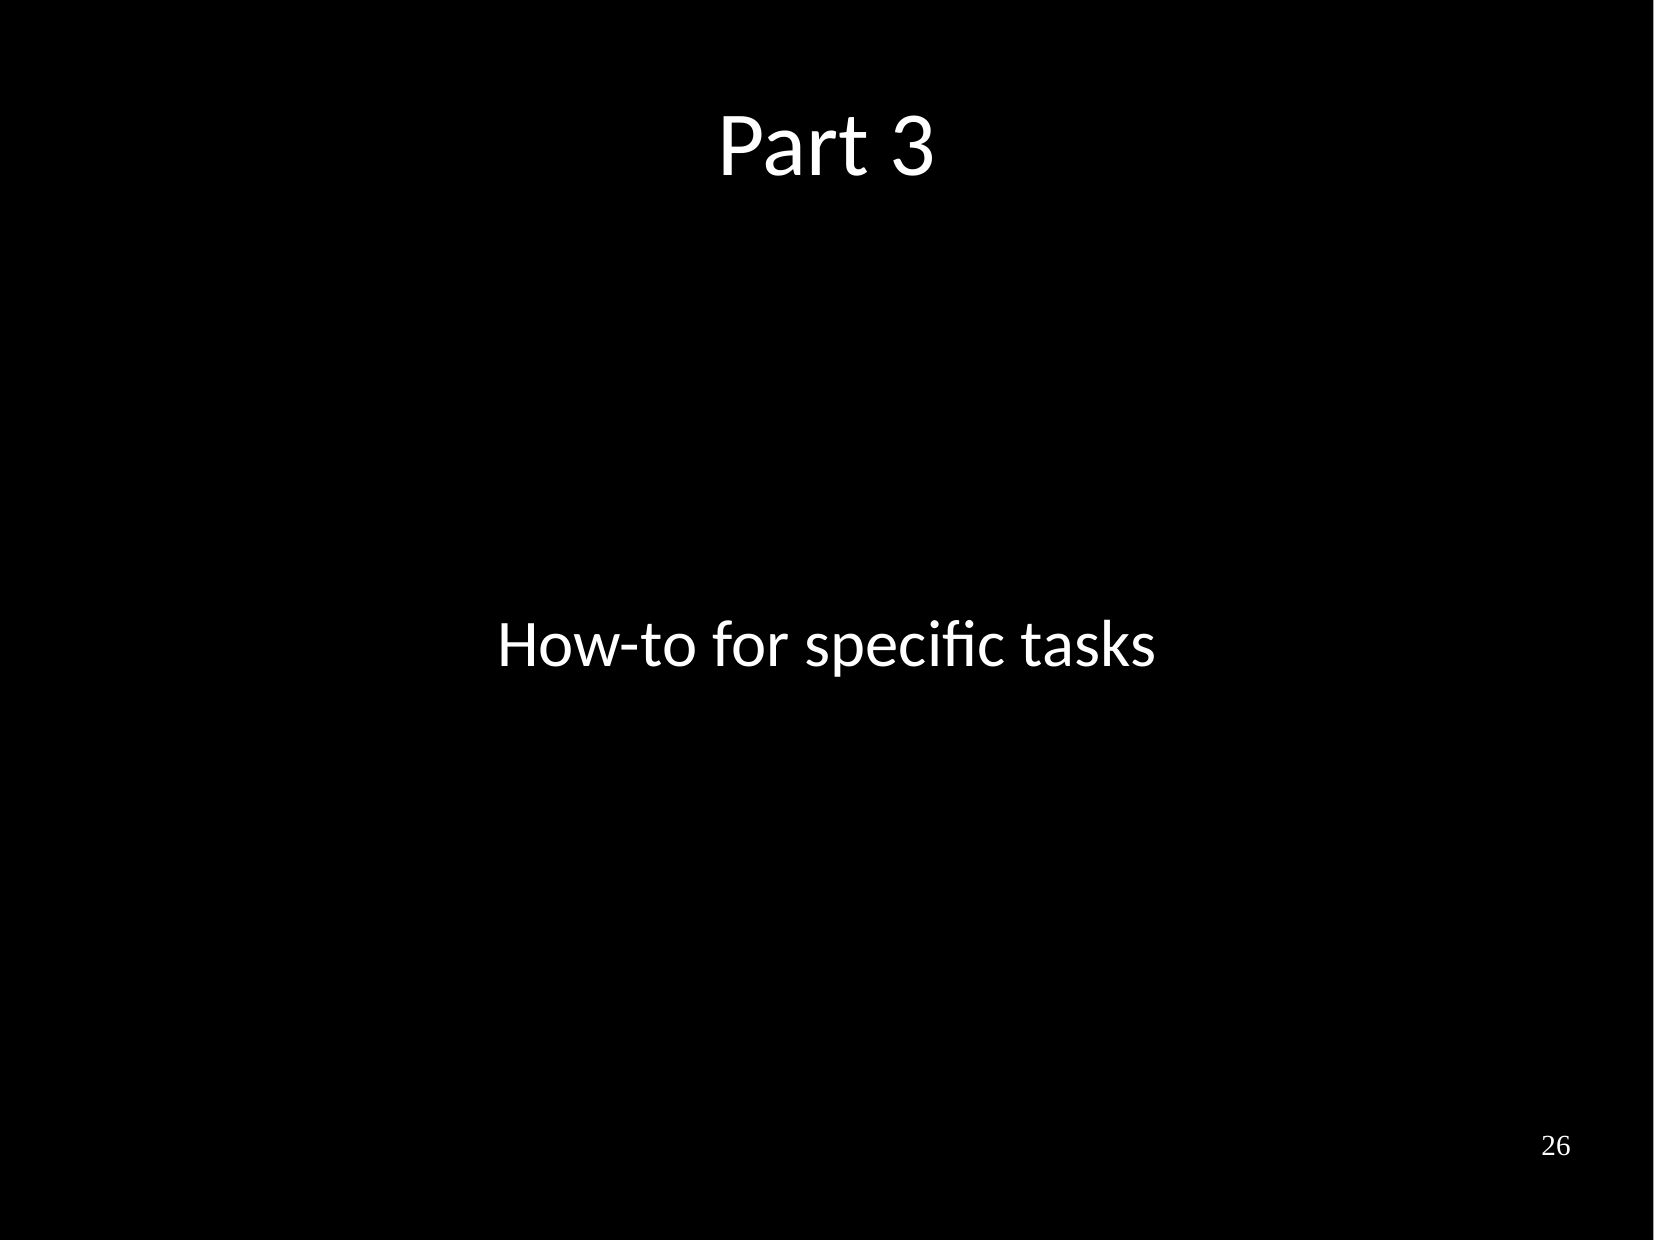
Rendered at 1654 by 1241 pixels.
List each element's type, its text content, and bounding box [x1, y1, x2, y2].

title Part 3 [82, 49, 1571, 257]
subtitle How-to for specific tasks [82, 290, 1571, 1010]
